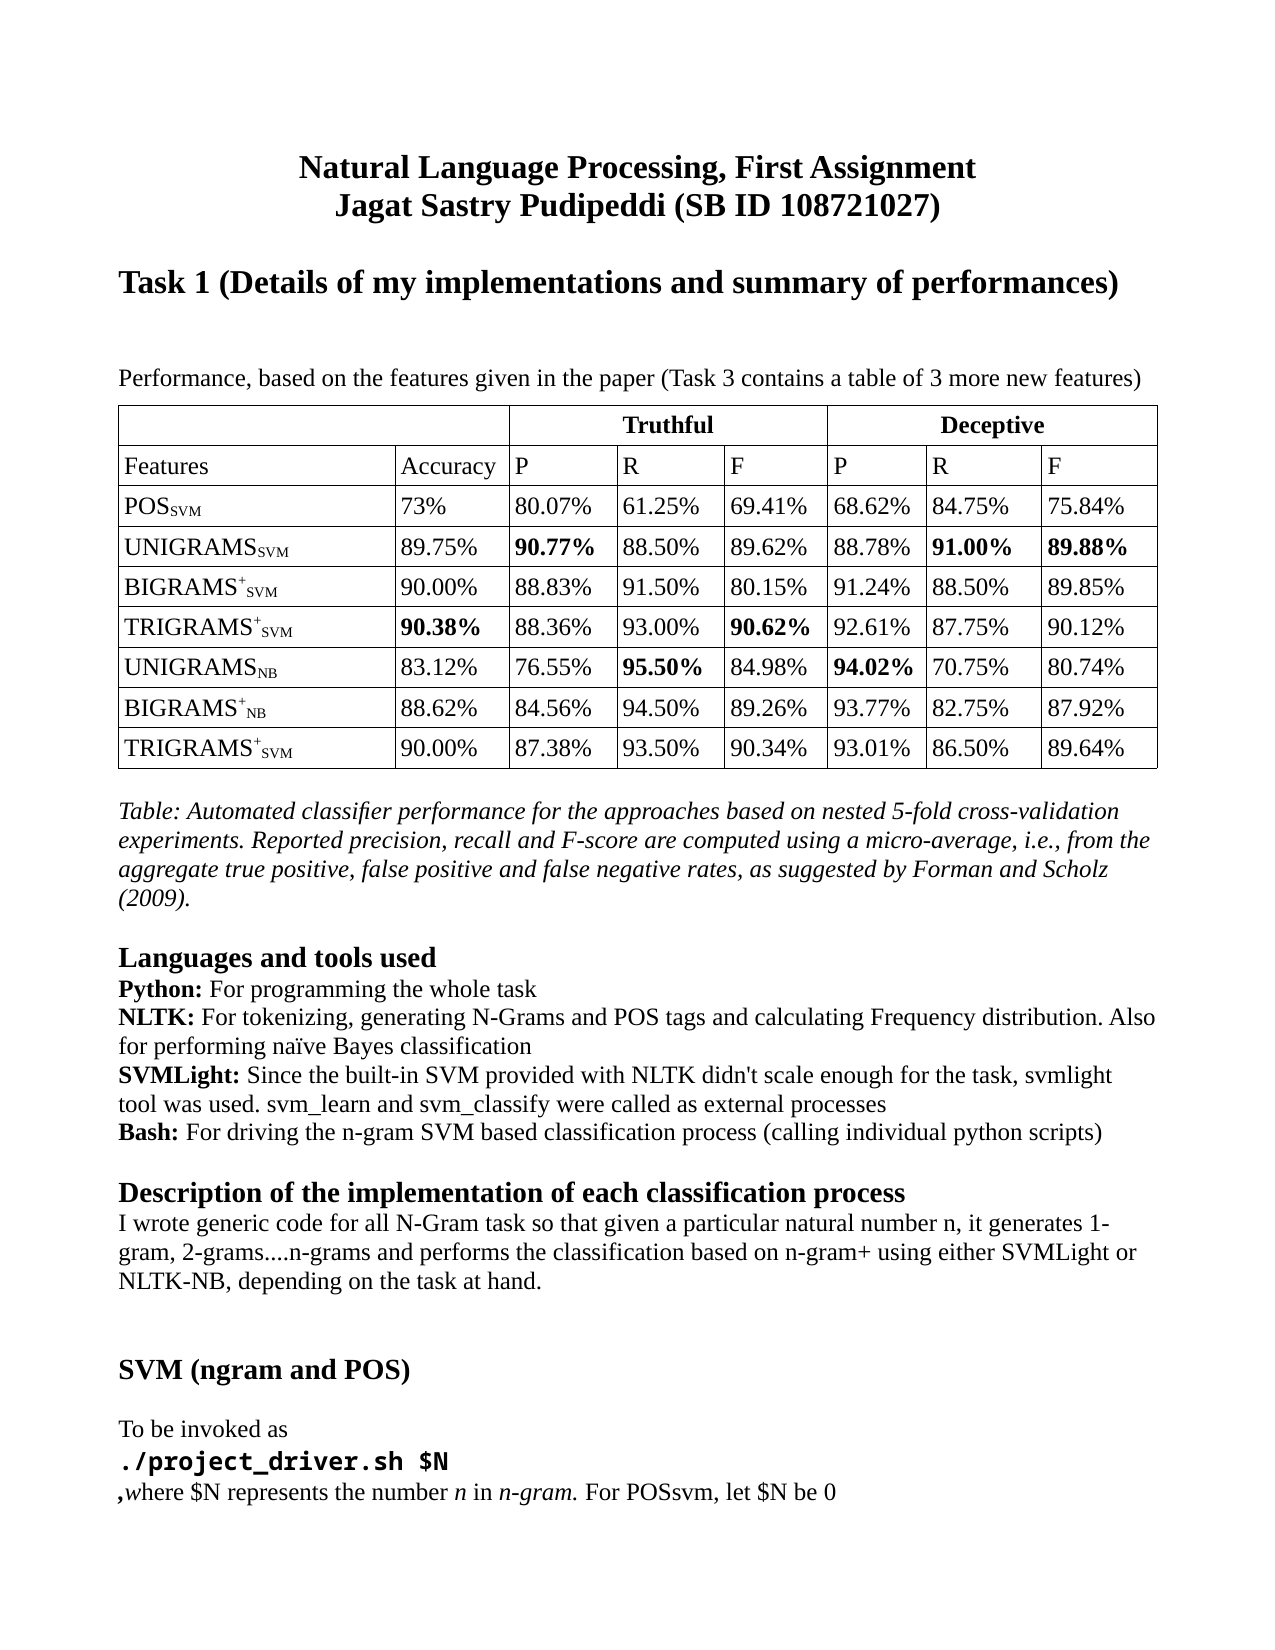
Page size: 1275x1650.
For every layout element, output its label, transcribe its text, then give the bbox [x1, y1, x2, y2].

table_cell 89.88% [1042, 527, 1157, 566]
table_cell UNIGRAMSNB [119, 648, 395, 687]
table_cell 90.00% [396, 567, 509, 606]
table_cell 88.50% [618, 527, 724, 566]
text Description of the implementation of each classification process [118, 1175, 1157, 1208]
table_cell TRIGRAMS+SVM [119, 607, 395, 647]
table_cell 86.50% [927, 728, 1041, 768]
table_cell 84.56% [510, 688, 617, 727]
table_cell 94.50% [618, 688, 724, 727]
text ./project_driver.sh $N [118, 1443, 1157, 1477]
table_cell 89.85% [1042, 567, 1157, 606]
table_cell POSSVM [119, 486, 395, 526]
table_cell R [618, 446, 724, 485]
table_cell Accuracy [396, 446, 509, 485]
text SVM (ngram and POS) [118, 1352, 1157, 1386]
table_cell TRIGRAMS+SVM [119, 728, 395, 768]
table_cell 91.24% [828, 567, 926, 606]
table_cell 83.12% [396, 648, 509, 687]
table_cell 93.00% [618, 607, 724, 647]
table_cell UNIGRAMSSVM [119, 527, 395, 566]
table_cell 61.25% [618, 486, 724, 526]
text To be invoked as [118, 1414, 1157, 1443]
table_cell BIGRAMS+SVM [119, 567, 395, 606]
table_cell 88.78% [828, 527, 926, 566]
table_cell 90.62% [725, 607, 827, 647]
table_cell 92.61% [828, 607, 926, 647]
table_cell 89.64% [1042, 728, 1157, 768]
table_cell 82.75% [927, 688, 1041, 727]
table_cell 75.84% [1042, 486, 1157, 526]
table_cell 91.00% [927, 527, 1041, 566]
table_cell 84.75% [927, 486, 1041, 526]
table_header Deceptive [828, 406, 1157, 445]
text Task 1 (Details of my implementations and summary of performances) [118, 262, 1157, 300]
table_cell 90.12% [1042, 607, 1157, 647]
table_cell 95.50% [618, 648, 724, 687]
text Table: Automated classiﬁer performance for the approaches based on nested 5-fold cross-validation experiments. Reported precision, recall and F-score are computed using a micro-average, i.e., from the aggregate true positive, false positive and false negative rates, as suggested by Forman and Scholz (2009). [118, 796, 1157, 911]
table_cell BIGRAMS+NB [119, 688, 395, 727]
text NLTK: For tokenizing, generating N-Grams and POS tags and calculating Frequency distribution. Also for performing naïve Bayes classification [118, 1002, 1157, 1060]
table_cell 84.98% [725, 648, 827, 687]
table_cell Features [119, 446, 395, 485]
table_cell 70.75% [927, 648, 1041, 687]
table_cell 87.75% [927, 607, 1041, 647]
text Bash: For driving the n-gram SVM based classification process (calling individual python scripts) [118, 1117, 1157, 1146]
table_cell 76.55% [510, 648, 617, 687]
text Python: For programming the whole task [118, 974, 1157, 1002]
table_cell 88.83% [510, 567, 617, 606]
table_cell 93.01% [828, 728, 926, 768]
text Performance, based on the features given in the paper (Task 3 contains a table of 3 more new features) [118, 363, 1157, 392]
text Natural Language Processing, First Assignment [118, 147, 1157, 185]
table_cell 69.41% [725, 486, 827, 526]
table_cell 68.62% [828, 486, 926, 526]
text ,where $N represents the number n in n-gram. For POSsvm, let $N be 0 [118, 1477, 1157, 1506]
table_cell 90.77% [510, 527, 617, 566]
table_cell 87.92% [1042, 688, 1157, 727]
table_cell 80.74% [1042, 648, 1157, 687]
table_cell 90.34% [725, 728, 827, 768]
text SVMLight: Since the built-in SVM provided with NLTK didn't scale enough for the task, svmlight tool was used. svm_learn and svm_classify were called as external processes [118, 1060, 1157, 1117]
table_cell 89.26% [725, 688, 827, 727]
table_cell 89.62% [725, 527, 827, 566]
table_cell 80.07% [510, 486, 617, 526]
table_cell 94.02% [828, 648, 926, 687]
table_cell 88.62% [396, 688, 509, 727]
table_cell P [828, 446, 926, 485]
table_header [119, 406, 509, 445]
table_cell F [725, 446, 827, 485]
table_cell 73% [396, 486, 509, 526]
table_cell 93.77% [828, 688, 926, 727]
table_cell 88.50% [927, 567, 1041, 606]
text Jagat Sastry Pudipeddi (SB ID 108721027) [118, 185, 1157, 223]
table_cell F [1042, 446, 1157, 485]
table_cell P [510, 446, 617, 485]
table_cell 88.36% [510, 607, 617, 647]
table_cell 80.15% [725, 567, 827, 606]
text Languages and tools used [118, 940, 1157, 974]
table_cell 89.75% [396, 527, 509, 566]
table_cell 93.50% [618, 728, 724, 768]
table_cell 87.38% [510, 728, 617, 768]
text I wrote generic code for all N-Gram task so that given a particular natural number n, it generates 1-gram, 2-grams....n-grams and performs the classification based on n-gram+ using either SVMLight or NLTK-NB, depending on the task at hand. [118, 1208, 1157, 1295]
table_cell 90.38% [396, 607, 509, 647]
table_cell R [927, 446, 1041, 485]
table_cell 91.50% [618, 567, 724, 606]
table_header Truthful [510, 406, 827, 445]
table_cell 90.00% [396, 728, 509, 768]
